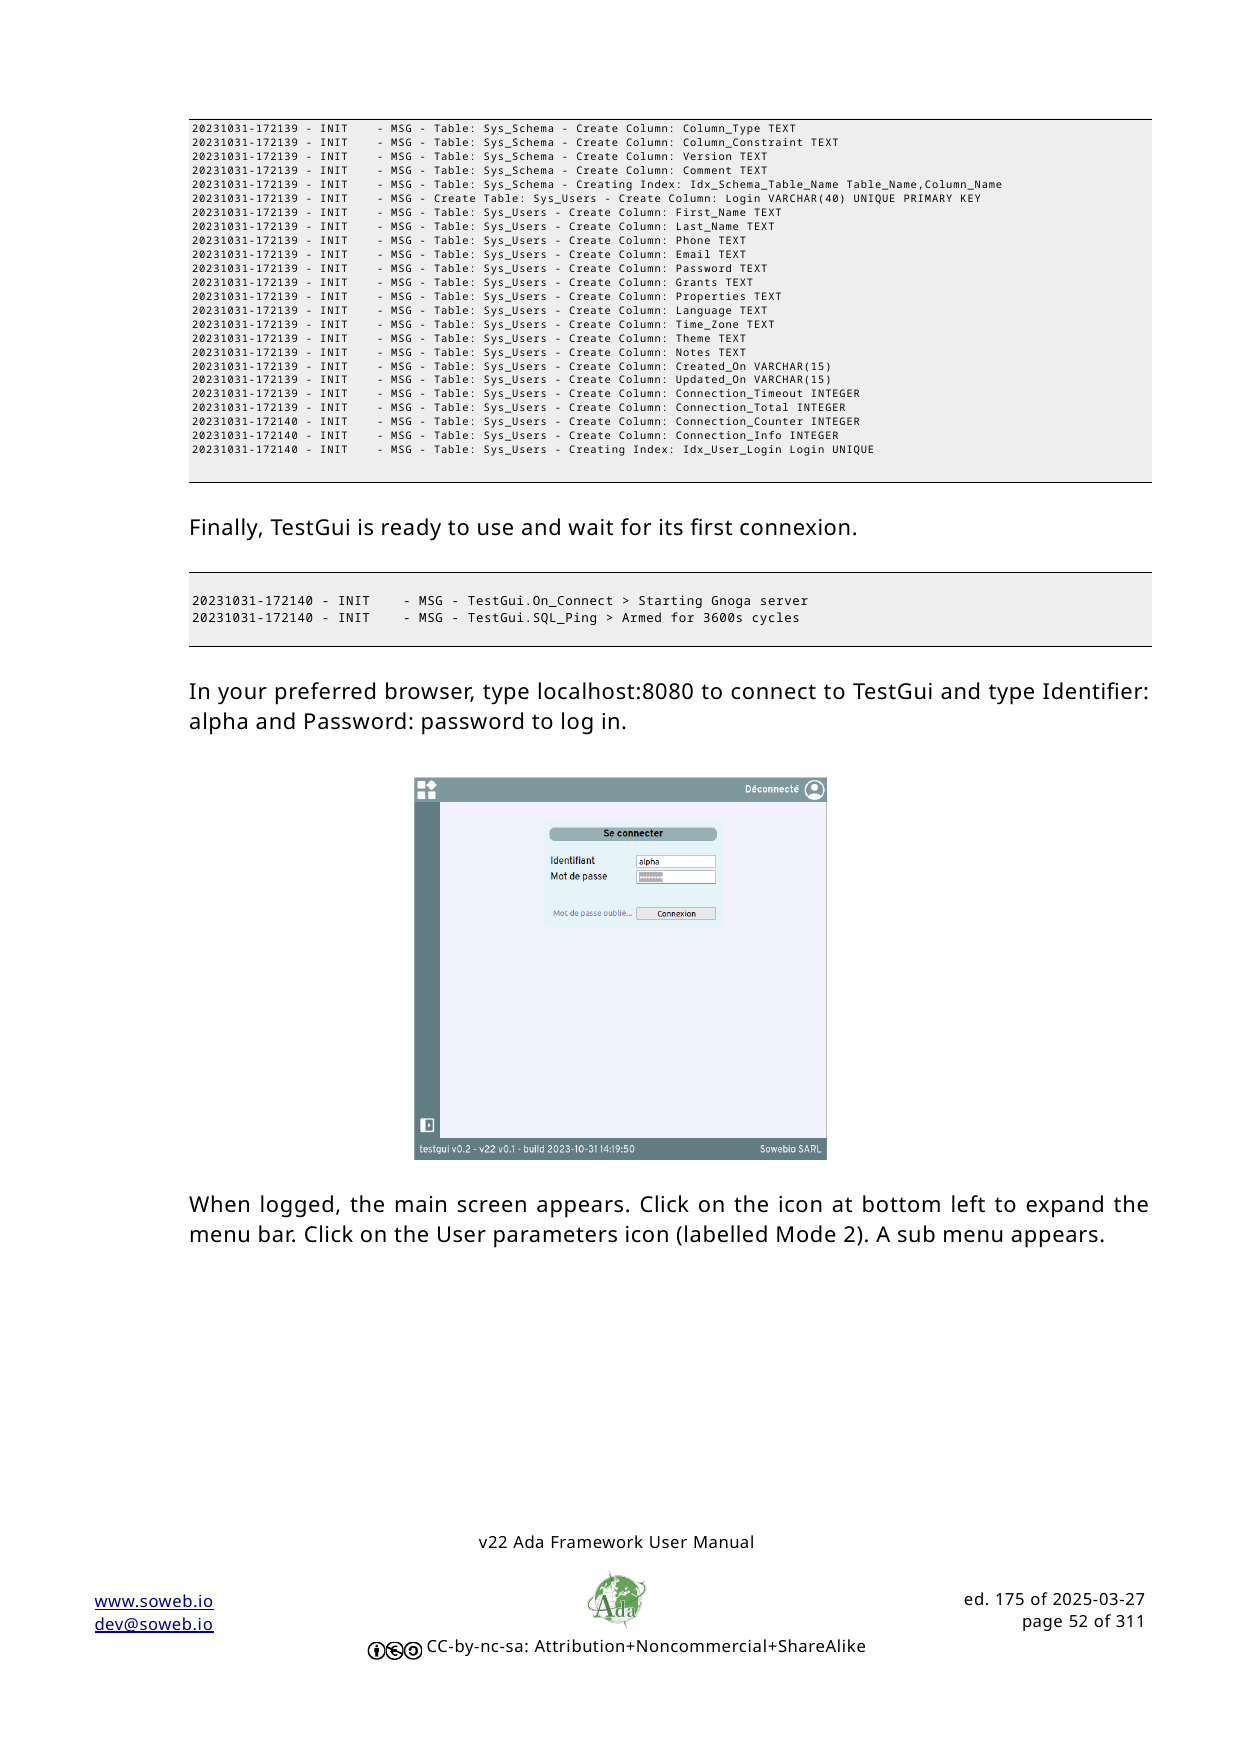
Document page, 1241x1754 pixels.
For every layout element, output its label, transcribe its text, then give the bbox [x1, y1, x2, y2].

text When logged, the main screen appears. Click on the icon at bottom left to expand the menu bar. Click on the User parameters icon (labelled Mode 2). A sub menu appears. [189, 1189, 1152, 1249]
list 20231031-172139 - INIT - MSG - Table: Sys_Users - Create Column: Created_On VARCHAR(15) [189, 356, 1152, 370]
list 20231031-172139 - INIT - MSG - Table: Sys_Users - Create Column: Time_Zone TEXT [189, 314, 1152, 328]
list 20231031-172139 - INIT - MSG - Table: Sys_Schema - Create Column: Column_Constraint TEXT [189, 132, 1152, 146]
list 20231031-172139 - INIT - MSG - Table: Sys_Users - Create Column: Theme TEXT [189, 328, 1152, 342]
list 20231031-172139 - INIT - MSG - Table: Sys_Schema - Create Column: Comment TEXT [189, 160, 1152, 174]
list 20231031-172139 - INIT - MSG - Table: Sys_Users - Create Column: Last_Name TEXT [189, 216, 1152, 230]
list 20231031-172140 - INIT - MSG - TestGui.On_Connect > Starting Gnoga server [189, 573, 1152, 606]
list 20231031-172139 - INIT - MSG - Table: Sys_Users - Create Column: Email TEXT [189, 244, 1152, 258]
picture [413, 777, 827, 1160]
list 20231031-172140 - INIT - MSG - Table: Sys_Users - Create Column: Connection_Info INTEGER [189, 426, 1152, 439]
list 20231031-172139 - INIT - MSG - Table: Sys_Users - Create Column: Connection_Total INTEGER [189, 398, 1152, 412]
list 20231031-172139 - INIT - MSG - Create Table: Sys_Users - Create Column: Login VARCHAR(40) UNIQUE PRIMARY KEY [189, 188, 1152, 202]
list 20231031-172139 - INIT - MSG - Table: Sys_Users - Create Column: First_Name TEXT [189, 202, 1152, 216]
list 20231031-172139 - INIT - MSG - Table: Sys_Users - Create Column: Notes TEXT [189, 342, 1152, 356]
list 20231031-172140 - INIT - MSG - Table: Sys_Users - Creating Index: Idx_User_Login Login UNIQUE [189, 439, 1152, 482]
picture [367, 1642, 423, 1660]
text In your preferred browser, type localhost:8080 to connect to TestGui and type Identifier: alpha and Password: password to log in. [189, 676, 1152, 736]
list 20231031-172139 - INIT - MSG - Table: Sys_Users - Create Column: Password TEXT [189, 258, 1152, 272]
list 20231031-172139 - INIT - MSG - Table: Sys_Schema - Creating Index: Idx_Schema_Table_Name Table_Name,Column_Name [189, 174, 1152, 188]
list 20231031-172139 - INIT - MSG - Table: Sys_Users - Create Column: Properties TEXT [189, 286, 1152, 300]
list 20231031-172139 - INIT - MSG - Table: Sys_Users - Create Column: Phone TEXT [189, 230, 1152, 244]
list 20231031-172139 - INIT - MSG - Table: Sys_Users - Create Column: Grants TEXT [189, 272, 1152, 286]
list 20231031-172139 - INIT - MSG - Table: Sys_Users - Create Column: Updated_On VARCHAR(15) [189, 370, 1152, 384]
text Finally, TestGui is ready to use and wait for its first connexion. [189, 512, 1152, 542]
picture [587, 1570, 646, 1629]
list 20231031-172139 - INIT - MSG - Table: Sys_Schema - Create Column: Column_Type TEXT [189, 120, 1152, 132]
list 20231031-172139 - INIT - MSG - Table: Sys_Schema - Create Column: Version TEXT [189, 146, 1152, 160]
list 20231031-172139 - INIT - MSG - Table: Sys_Users - Create Column: Language TEXT [189, 300, 1152, 314]
list 20231031-172140 - INIT - MSG - TestGui.SQL_Ping > Armed for 3600s cycles [189, 606, 1152, 646]
list 20231031-172139 - INIT - MSG - Table: Sys_Users - Create Column: Connection_Timeout INTEGER [189, 384, 1152, 398]
list 20231031-172140 - INIT - MSG - Table: Sys_Users - Create Column: Connection_Counter INTEGER [189, 412, 1152, 426]
